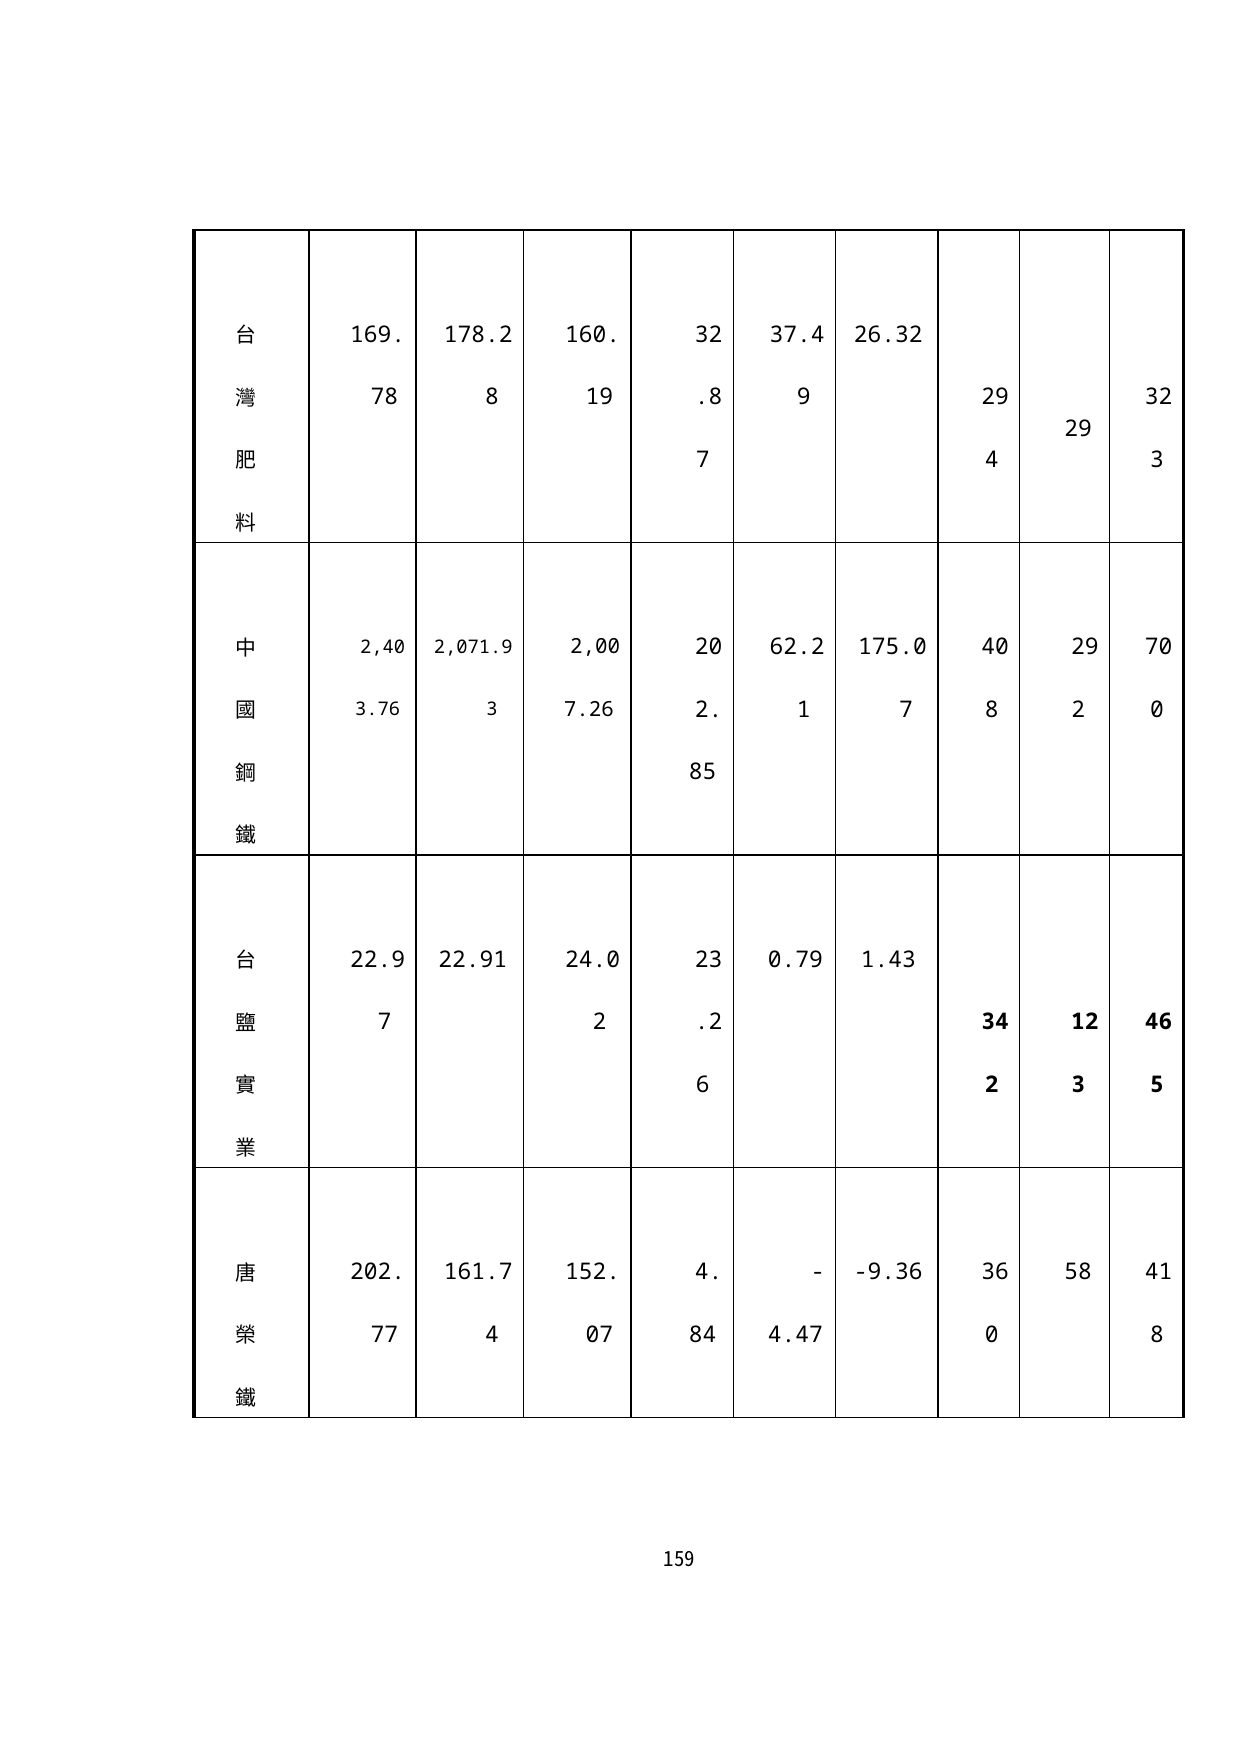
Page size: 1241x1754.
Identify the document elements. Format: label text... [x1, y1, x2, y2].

table_cell 202.85 [632, 543, 733, 854]
table_cell 32.87 [632, 231, 733, 542]
table_cell 202.77 [310, 1168, 415, 1417]
table_cell 22.97 [310, 856, 415, 1167]
table_cell -9.36 [836, 1168, 937, 1417]
table_cell 292 [1020, 543, 1109, 854]
table_cell 1.43 [836, 856, 937, 1167]
table_cell 160.19 [524, 231, 630, 542]
table_cell 360 [939, 1168, 1019, 1417]
table_cell 408 [939, 543, 1019, 854]
table_cell 178.28 [417, 231, 523, 542]
table_cell 0.79 [734, 856, 835, 1167]
table_cell 2,007.26 [524, 543, 630, 854]
table_cell 2,071.93 [417, 543, 523, 854]
table_cell 342 [939, 856, 1019, 1167]
table_cell 58 [1020, 1168, 1109, 1417]
table_cell 62.21 [734, 543, 835, 854]
table_cell 24.02 [524, 856, 630, 1167]
table_cell 465 [1110, 856, 1182, 1167]
table_cell 2,403.76 [310, 543, 415, 854]
table_cell 123 [1020, 856, 1109, 1167]
table_cell 175.07 [836, 543, 937, 854]
table_cell 台鹽實業 [196, 856, 308, 1167]
table_cell 29 [1020, 231, 1109, 542]
table_cell 唐榮鐵 [196, 1168, 308, 1417]
table_cell 152.07 [524, 1168, 630, 1417]
table_cell 294 [939, 231, 1019, 542]
table_cell 37.49 [734, 231, 835, 542]
table_cell 26.32 [836, 231, 937, 542]
table_cell 161.74 [417, 1168, 523, 1417]
table_cell 中國鋼鐵 [196, 543, 308, 854]
table_cell 323 [1110, 231, 1182, 542]
table_cell -4.47 [734, 1168, 835, 1417]
table_cell 418 [1110, 1168, 1182, 1417]
table_cell 4.84 [632, 1168, 733, 1417]
table_cell 22.91 [417, 856, 523, 1167]
table_cell 169.78 [310, 231, 415, 542]
table_cell 23.26 [632, 856, 733, 1167]
table_cell 台灣肥料 [196, 231, 308, 542]
table_cell 700 [1110, 543, 1182, 854]
